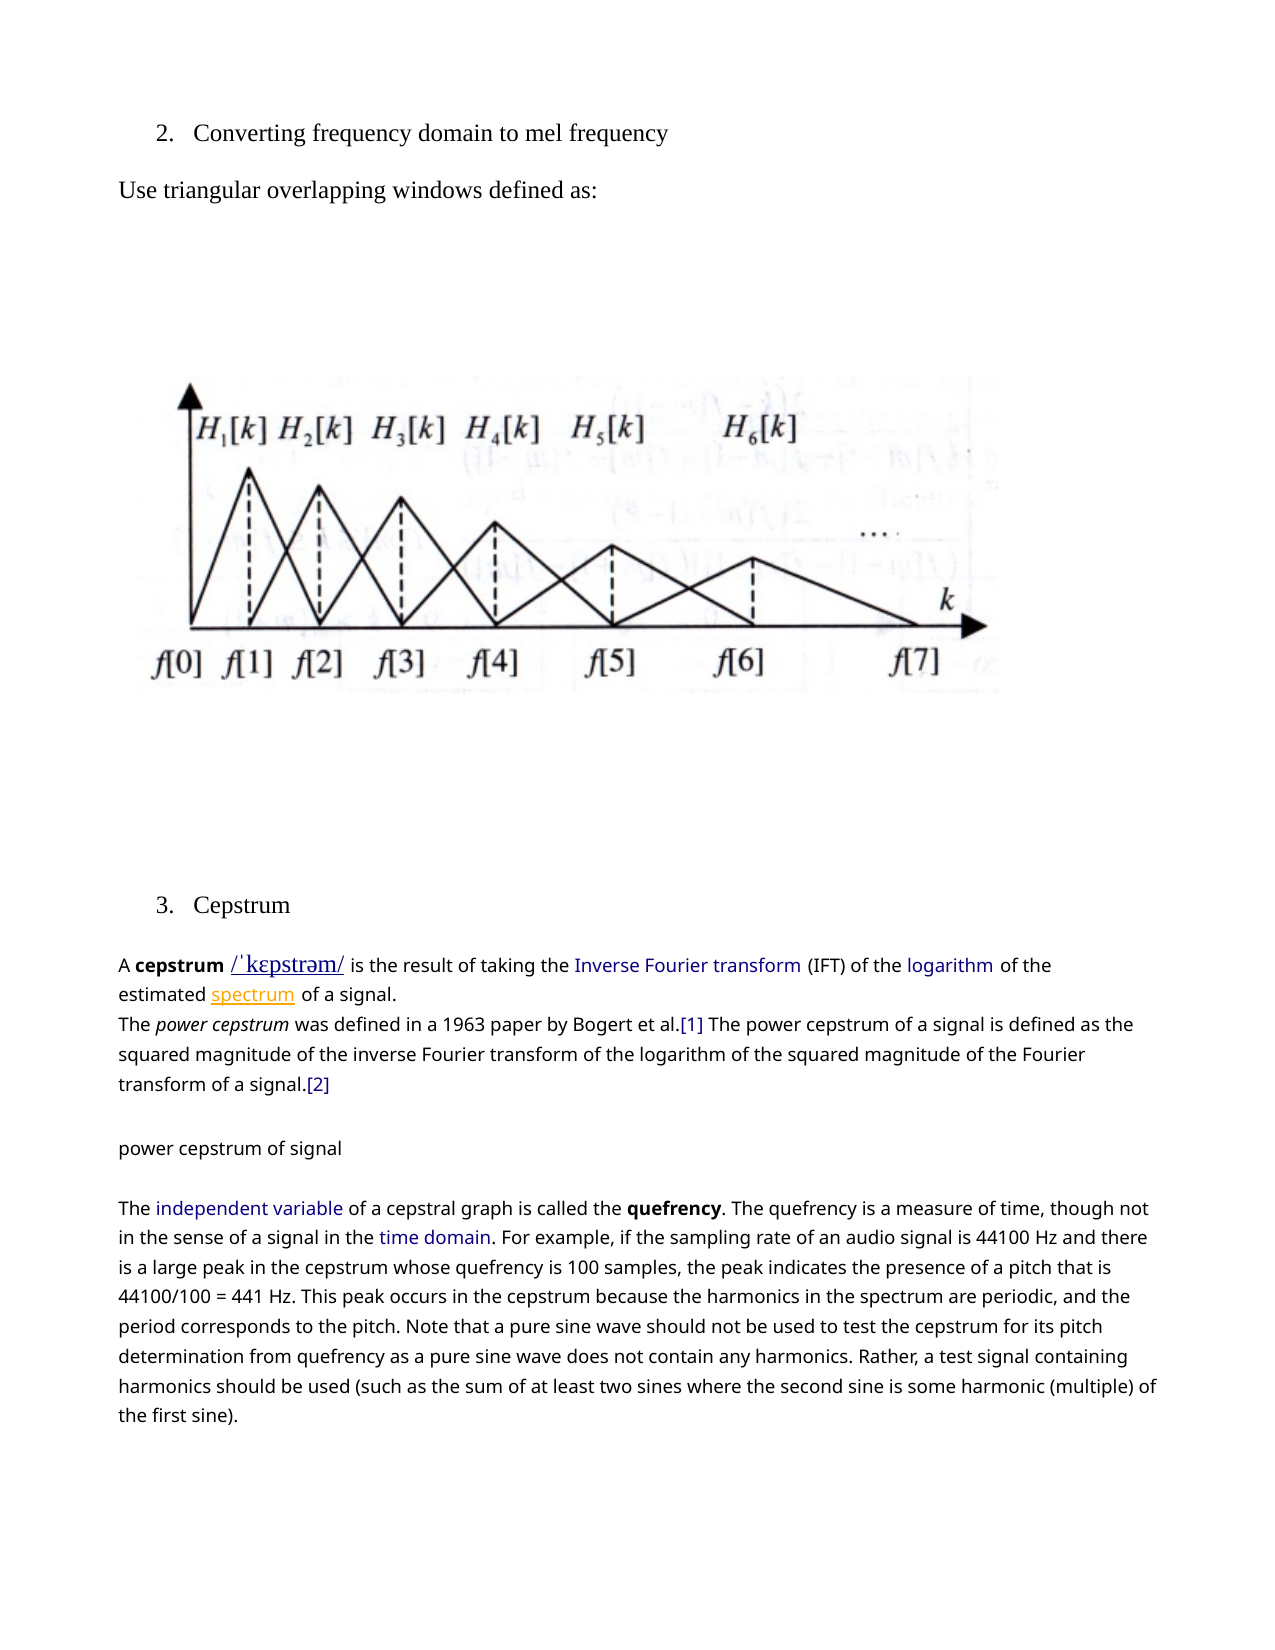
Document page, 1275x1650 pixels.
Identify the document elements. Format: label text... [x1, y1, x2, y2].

text The independent variable of a cepstral graph is called the quefrency. The quefrency is a measure of time, though not in the sense of a signal in the time domain. For example, if the sampling rate of an audio signal is 44100 Hz and there is a large peak in the cepstrum whose quefrency is 100 samples, the peak indicates the presence of a pitch that is 44100/100 = 441 Hz. This peak occurs in the cepstrum because the harmonics in the spectrum are periodic, and the period corresponds to the pitch. Note that a pure sine wave should not be used to test the cepstrum for its pitch determination from quefrency as a pure sine wave does not contain any harmonics. Rather, a test signal containing harmonics should be used (such as the sum of at least two sines where the second sine is some harmonic (multiple) of the first sine). [118, 1191, 1157, 1428]
picture [137, 376, 999, 694]
list Converting frequency domain to mel frequency [156, 118, 1157, 147]
list Cepstrum [156, 890, 1157, 919]
text Use triangular overlapping windows defined as: [118, 176, 1157, 204]
list power cepstrum of signal [118, 1109, 1157, 1161]
text A cepstrum /ˈkɛpstrəm/ is the result of taking the Inverse Fourier transform (IFT) of the logarithm of the estimated spectrum of a signal. [118, 948, 1157, 1007]
text The power cepstrum was defined in a 1963 paper by Bogert et al.[1] The power cepstrum of a signal is defined as the squared magnitude of the inverse Fourier transform of the logarithm of the squared magnitude of the Fourier transform of a signal.[2] [118, 1007, 1157, 1096]
